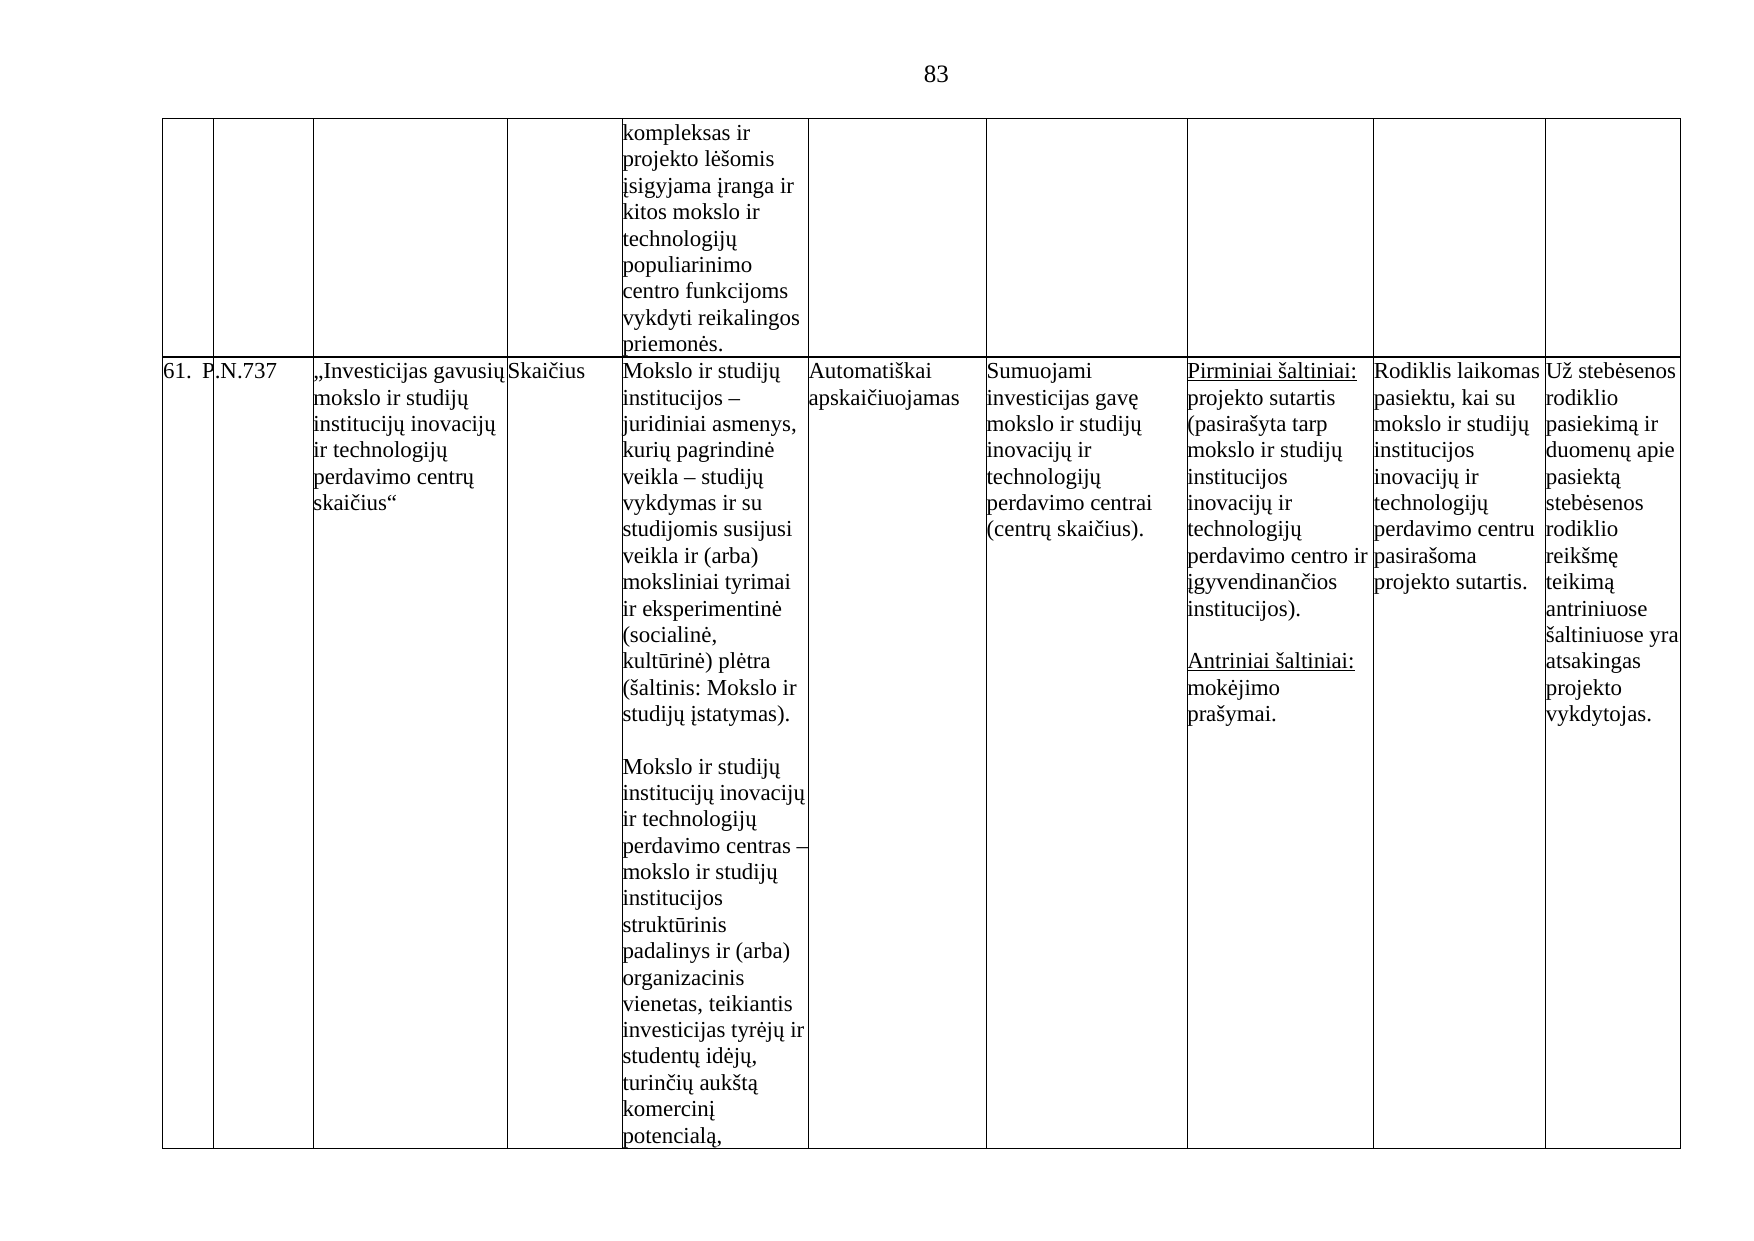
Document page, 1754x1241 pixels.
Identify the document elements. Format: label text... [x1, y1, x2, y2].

table_cell [1546, 119, 1680, 356]
table_cell [163, 119, 213, 356]
table_cell „Investicijas gavusių mokslo ir studijų institucijų inovacijų ir technologijų perdavimo centrų skaičius“ [314, 358, 507, 1148]
table_cell [987, 119, 1187, 356]
table_cell 61. [163, 358, 213, 1148]
table_cell Sumuojami investicijas gavę mokslo ir studijų inovacijų ir technologijų perdavimo centrai (centrų skaičius). [987, 358, 1187, 1148]
table_cell [809, 119, 986, 356]
table_cell Skaičius [508, 358, 622, 1148]
table_cell [1374, 119, 1545, 356]
table_cell Rodiklis laikomas pasiektu, kai su mokslo ir studijų institucijos inovacijų ir technologijų perdavimo centru pasirašoma projekto sutartis. [1374, 358, 1545, 1148]
table_cell [508, 119, 622, 356]
table_cell Automatiškai apskaičiuojamas [809, 358, 986, 1148]
table_cell [1188, 119, 1373, 356]
table_cell [314, 119, 507, 356]
table_cell P.N.737 [214, 358, 313, 1148]
table_cell [214, 119, 313, 356]
table_cell Pirminiai šaltiniai: projekto sutartis (pasirašyta tarp mokslo ir studijų institucijos inovacijų ir technologijų perdavimo centro ir įgyvendinančios institucijos). Antriniai šaltiniai: mokėjimo prašymai. [1188, 358, 1373, 1148]
table_cell Mokslo ir studijų institucijos – juridiniai asmenys, kurių pagrindinė veikla – studijų vykdymas ir su studijomis susijusi veikla ir (arba) moksliniai tyrimai ir eksperimentinė (socialinė, kultūrinė) plėtra (šaltinis: Mokslo ir studijų įstatymas). Mokslo ir studijų institucijų inovacijų ir technologijų perdavimo centras – mokslo ir studijų institucijos struktūrinis padalinys ir (arba) organizacinis vienetas, teikiantis investicijas tyrėjų ir studentų idėjų, turinčių aukštą komercinį potencialą, [623, 358, 808, 1148]
table_cell Už stebėsenos rodiklio pasiekimą ir duomenų apie pasiektą stebėsenos rodiklio reikšmę teikimą antriniuose šaltiniuose yra atsakingas projekto vykdytojas. [1546, 358, 1680, 1148]
table_cell kompleksas ir projekto lėšomis įsigyjama įranga ir kitos mokslo ir technologijų populiarinimo centro funkcijoms vykdyti reikalingos priemonės. [623, 119, 808, 356]
